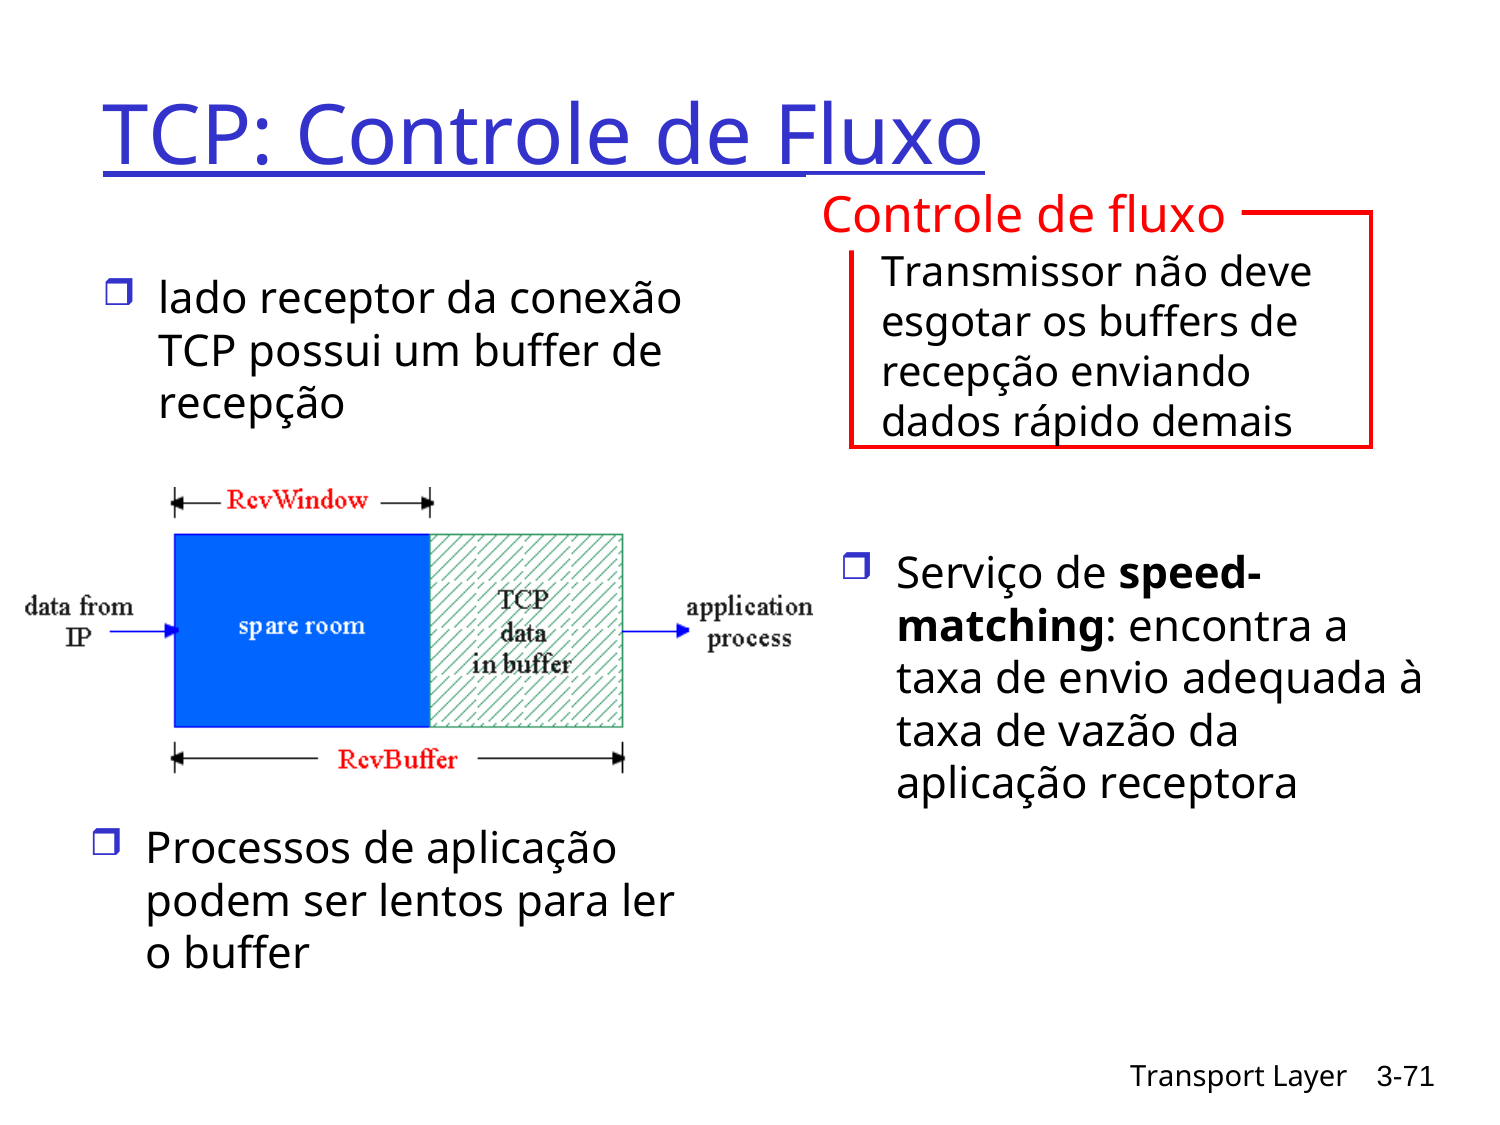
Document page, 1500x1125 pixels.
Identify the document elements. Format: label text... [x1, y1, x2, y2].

picture [24, 487, 813, 775]
text_box Transport Layer [887, 1050, 1339, 1125]
text_box Controle de fluxo [806, 174, 1242, 251]
list Serviço de speed-matching: encontra a taxa de envio adequada à taxa de vazão da aplicação receptora [824, 537, 1450, 830]
text_box [851, 251, 866, 448]
text_box [1242, 212, 1372, 448]
list lado receptor da conexão TCP possui um buffer de recepção [87, 262, 713, 475]
text_box Transmissor não deve esgotar os buffers de recepção enviando dados rápido demais [866, 237, 1355, 504]
text_box Processos de aplicação podem ser lentos para ler o buffer [74, 812, 700, 1025]
text_box 3-<número> [1339, 1050, 1451, 1125]
title TCP: Controle de Fluxo [87, 37, 1363, 225]
